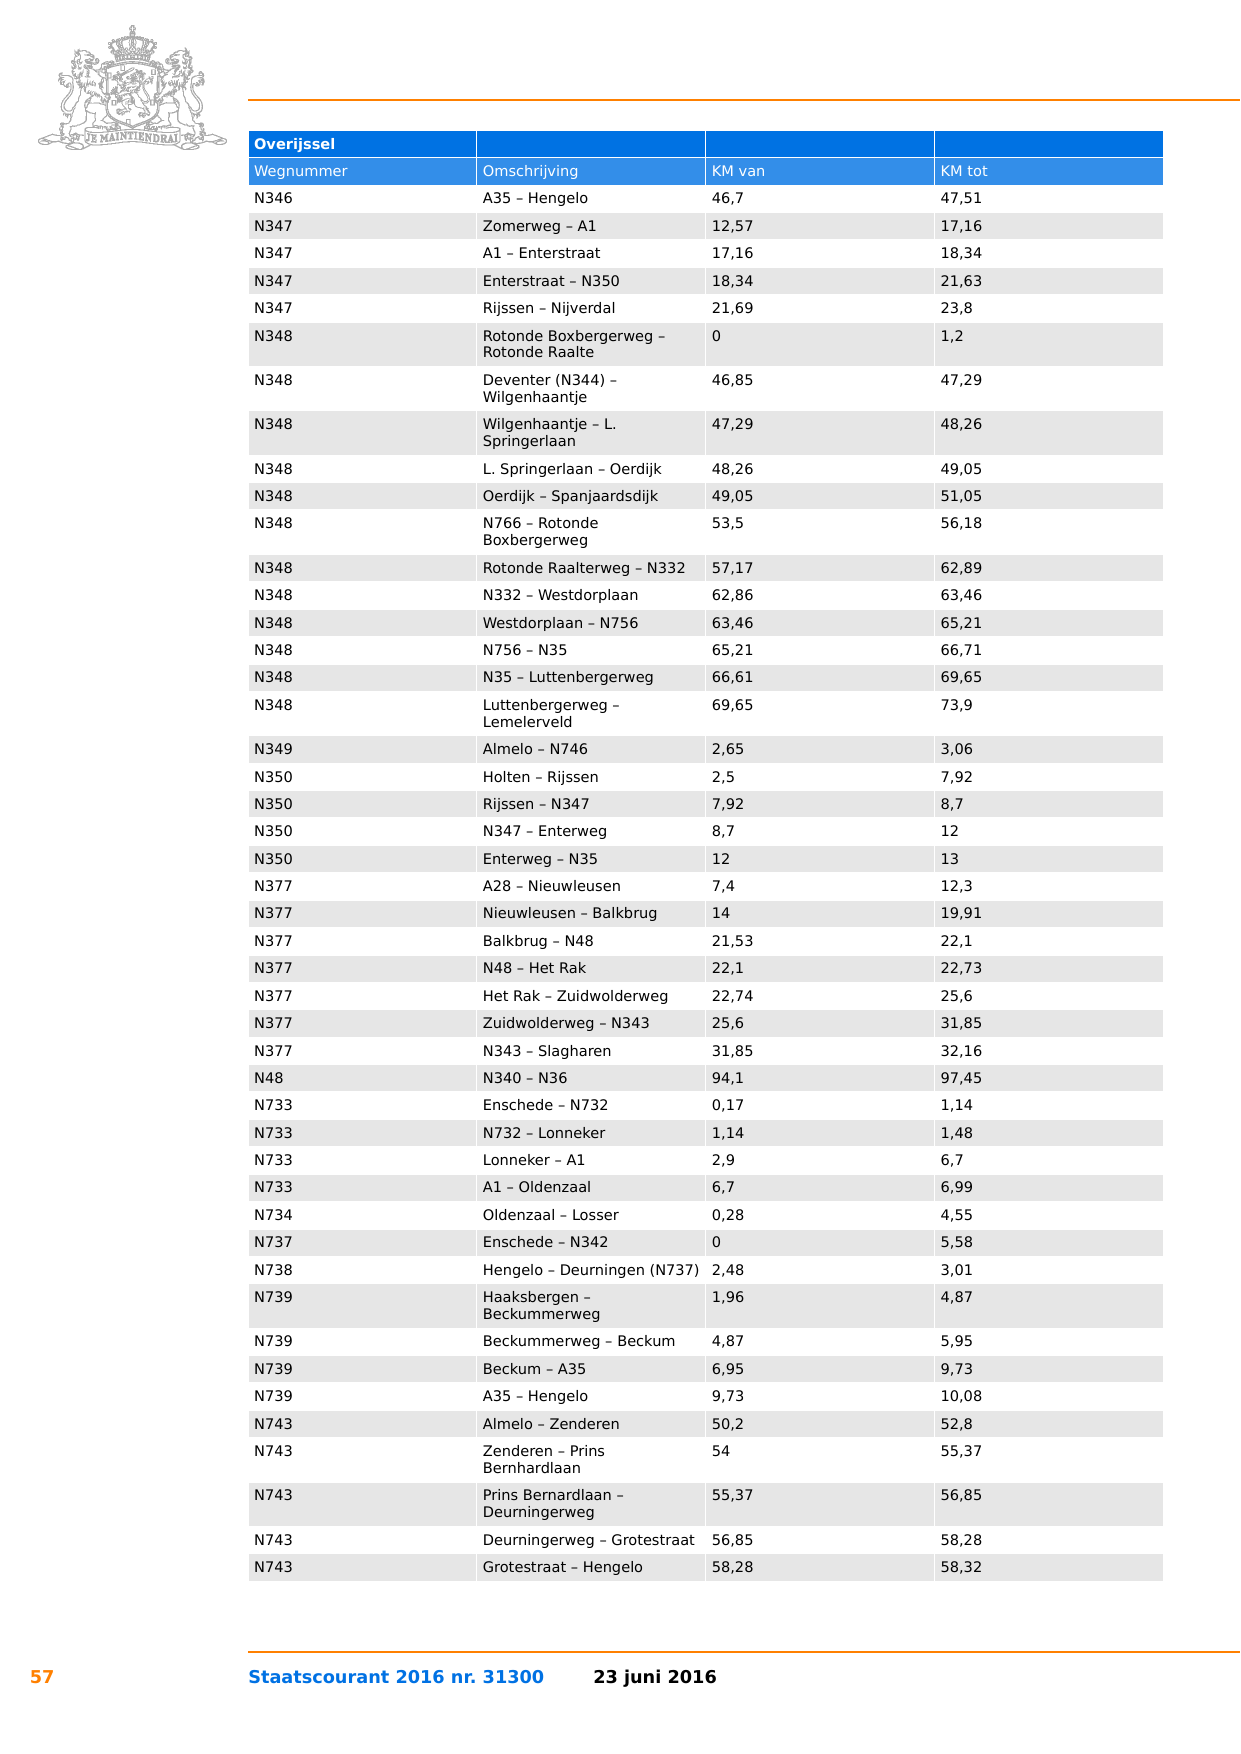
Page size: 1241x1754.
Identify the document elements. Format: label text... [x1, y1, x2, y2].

table_cell N743 [249, 1527, 476, 1553]
table_cell 53,5 [706, 511, 934, 554]
table_cell 2,5 [706, 764, 934, 790]
table_cell KM van [706, 158, 934, 185]
table_cell 47,29 [706, 411, 934, 455]
table_cell Enterstraat – N350 [477, 268, 705, 294]
table_cell A28 – Nieuwleusen [477, 873, 705, 900]
table_cell 58,28 [935, 1527, 1163, 1553]
table_cell 10,08 [935, 1384, 1163, 1410]
table_cell Enschede – N342 [477, 1230, 705, 1256]
table_cell 0 [706, 1230, 934, 1256]
table_cell 2,48 [706, 1257, 934, 1283]
table_cell N347 [249, 213, 476, 239]
table_cell Nieuwleusen – Balkbrug [477, 901, 705, 927]
table_cell N347 [249, 295, 476, 322]
table_cell 54 [706, 1438, 934, 1482]
table_cell N739 [249, 1284, 476, 1328]
table_cell N346 [249, 186, 476, 212]
table_cell 62,89 [935, 555, 1163, 581]
table_cell 7,4 [706, 873, 934, 900]
table_cell 32,16 [935, 1038, 1163, 1064]
table_cell 1,14 [706, 1120, 934, 1146]
table_cell 17,16 [935, 213, 1163, 239]
table_cell A1 – Enterstraat [477, 241, 705, 267]
table_cell 7,92 [935, 764, 1163, 790]
table_cell N377 [249, 873, 476, 900]
table_cell 9,73 [935, 1356, 1163, 1382]
table_cell N343 – Slagharen [477, 1038, 705, 1064]
table_header Overijssel [249, 131, 476, 157]
table_cell 56,85 [935, 1483, 1163, 1526]
table_cell Oerdijk – Spanjaardsdijk [477, 483, 705, 509]
table_cell 57,17 [706, 555, 934, 581]
table_cell Enterweg – N35 [477, 846, 705, 872]
table_cell 58,32 [935, 1554, 1163, 1581]
table_cell 23,8 [935, 295, 1163, 322]
table_header [935, 131, 1163, 157]
table_cell Beckummerweg – Beckum [477, 1329, 705, 1355]
table_cell A35 – Hengelo [477, 186, 705, 212]
table_cell 31,85 [706, 1038, 934, 1064]
table_cell N739 [249, 1356, 476, 1382]
table_cell 2,9 [706, 1147, 934, 1174]
table_cell 12 [706, 846, 934, 872]
table_cell N377 [249, 1010, 476, 1037]
table_cell 12 [935, 819, 1163, 845]
table_cell 52,8 [935, 1411, 1163, 1437]
table_cell 22,73 [935, 956, 1163, 982]
table_cell N348 [249, 665, 476, 691]
table_cell 1,14 [935, 1093, 1163, 1119]
table_cell 14 [706, 901, 934, 927]
table_cell 17,16 [706, 241, 934, 267]
table_cell N733 [249, 1175, 476, 1201]
table_cell 69,65 [935, 665, 1163, 691]
table_cell N347 [249, 241, 476, 267]
table_cell N340 – N36 [477, 1065, 705, 1091]
table_cell 56,18 [935, 511, 1163, 554]
table_cell N756 – N35 [477, 637, 705, 663]
table_cell 12,3 [935, 873, 1163, 900]
table_cell N348 [249, 483, 476, 509]
table_cell Lonneker – A1 [477, 1147, 705, 1174]
table_cell 25,6 [706, 1010, 934, 1037]
table_cell N732 – Lonneker [477, 1120, 705, 1146]
table_cell N733 [249, 1093, 476, 1119]
table_cell N348 [249, 511, 476, 554]
table_cell Rijssen – N347 [477, 791, 705, 817]
table_cell Zenderen – Prins Bernhardlaan [477, 1438, 705, 1482]
table_cell 66,61 [706, 665, 934, 691]
table_cell Rotonde Boxbergerweg – Rotonde Raalte [477, 323, 705, 366]
table_cell N35 – Luttenbergerweg [477, 665, 705, 691]
table_cell 6,7 [706, 1175, 934, 1201]
table_cell 7,92 [706, 791, 934, 817]
table_cell 6,99 [935, 1175, 1163, 1201]
table_cell 51,05 [935, 483, 1163, 509]
table_cell 0 [706, 323, 934, 366]
table_cell 58,28 [706, 1554, 934, 1581]
table_cell N347 – Enterweg [477, 819, 705, 845]
table_cell N733 [249, 1147, 476, 1174]
table_cell 47,51 [935, 186, 1163, 212]
table_cell N350 [249, 764, 476, 790]
table_cell 22,1 [935, 928, 1163, 954]
table_cell 4,87 [935, 1284, 1163, 1328]
table_cell 1,2 [935, 323, 1163, 366]
table_cell N350 [249, 846, 476, 872]
table_cell 49,05 [706, 483, 934, 509]
table_cell Hengelo – Deurningen (N737) [477, 1257, 705, 1283]
table_cell N739 [249, 1384, 476, 1410]
table_cell N48 [249, 1065, 476, 1091]
table_cell 55,37 [935, 1438, 1163, 1482]
table_cell N743 [249, 1411, 476, 1437]
table_cell Haaksbergen – Beckummerweg [477, 1284, 705, 1328]
table_cell 5,95 [935, 1329, 1163, 1355]
table_cell N348 [249, 610, 476, 636]
table_header [706, 131, 934, 157]
table_cell 4,55 [935, 1202, 1163, 1228]
table_cell 18,34 [706, 268, 934, 294]
table_cell 1,96 [706, 1284, 934, 1328]
table_cell 6,7 [935, 1147, 1163, 1174]
table_cell 25,6 [935, 983, 1163, 1009]
table_cell Luttenbergerweg – Lemelerveld [477, 692, 705, 735]
table_cell 5,58 [935, 1230, 1163, 1256]
table_cell 0,17 [706, 1093, 934, 1119]
table_cell 73,9 [935, 692, 1163, 735]
table_cell 46,85 [706, 367, 934, 410]
table_cell N733 [249, 1120, 476, 1146]
table_cell 56,85 [706, 1527, 934, 1553]
table_cell N377 [249, 1038, 476, 1064]
table_cell 22,1 [706, 956, 934, 982]
table_cell KM tot [935, 158, 1163, 185]
table_cell N348 [249, 411, 476, 455]
table_cell 69,65 [706, 692, 934, 735]
table_cell N48 – Het Rak [477, 956, 705, 982]
table_cell 0,28 [706, 1202, 934, 1228]
table_cell Deventer (N344) – Wilgenhaantje [477, 367, 705, 410]
table_cell Prins Bernardlaan – Deurningerweg [477, 1483, 705, 1526]
table_cell 48,26 [706, 456, 934, 482]
table_cell 97,45 [935, 1065, 1163, 1091]
table_cell 31,85 [935, 1010, 1163, 1037]
table_cell Oldenzaal – Losser [477, 1202, 705, 1228]
table_cell 4,87 [706, 1329, 934, 1355]
table_cell 2,65 [706, 736, 934, 763]
table_cell N350 [249, 791, 476, 817]
table_cell 8,7 [935, 791, 1163, 817]
table_cell 22,74 [706, 983, 934, 1009]
table_cell 50,2 [706, 1411, 934, 1437]
table_cell 9,73 [706, 1384, 934, 1410]
table_cell 3,06 [935, 736, 1163, 763]
table_cell N734 [249, 1202, 476, 1228]
table_cell N349 [249, 736, 476, 763]
table_cell 48,26 [935, 411, 1163, 455]
table_cell 19,91 [935, 901, 1163, 927]
table_cell N350 [249, 819, 476, 845]
table_cell 55,37 [706, 1483, 934, 1526]
table_cell N348 [249, 456, 476, 482]
table_cell A1 – Oldenzaal [477, 1175, 705, 1201]
table_cell 18,34 [935, 241, 1163, 267]
table_cell Enschede – N732 [477, 1093, 705, 1119]
table_cell Zuidwolderweg – N343 [477, 1010, 705, 1037]
table_cell 63,46 [935, 583, 1163, 609]
table_cell N332 – Westdorplaan [477, 583, 705, 609]
table_cell N348 [249, 367, 476, 410]
table_cell N738 [249, 1257, 476, 1283]
table_cell A35 – Hengelo [477, 1384, 705, 1410]
table_cell Het Rak – Zuidwolderweg [477, 983, 705, 1009]
table_cell 65,21 [706, 637, 934, 663]
table_cell N743 [249, 1438, 476, 1482]
table_cell 66,71 [935, 637, 1163, 663]
table_cell Wegnummer [249, 158, 476, 185]
table_cell N348 [249, 637, 476, 663]
table_cell Almelo – Zenderen [477, 1411, 705, 1437]
table_cell Grotestraat – Hengelo [477, 1554, 705, 1581]
table_cell 65,21 [935, 610, 1163, 636]
table_cell Rijssen – Nijverdal [477, 295, 705, 322]
table_cell 63,46 [706, 610, 934, 636]
table_cell Omschrijving [477, 158, 705, 185]
table_cell 1,48 [935, 1120, 1163, 1146]
table_cell 8,7 [706, 819, 934, 845]
table_cell 62,86 [706, 583, 934, 609]
table_cell N739 [249, 1329, 476, 1355]
table_cell 94,1 [706, 1065, 934, 1091]
table_cell Wilgenhaantje – L. Springerlaan [477, 411, 705, 455]
table_cell N743 [249, 1554, 476, 1581]
table_cell 12,57 [706, 213, 934, 239]
table_cell N743 [249, 1483, 476, 1526]
table_cell N348 [249, 555, 476, 581]
table_cell 46,7 [706, 186, 934, 212]
table_cell N348 [249, 692, 476, 735]
table_cell 21,63 [935, 268, 1163, 294]
table_cell Westdorplaan – N756 [477, 610, 705, 636]
table_cell 3,01 [935, 1257, 1163, 1283]
table_cell N348 [249, 583, 476, 609]
table_cell N377 [249, 901, 476, 927]
table_cell Zomerweg – A1 [477, 213, 705, 239]
table_cell Rotonde Raalterweg – N332 [477, 555, 705, 581]
table_cell Beckum – A35 [477, 1356, 705, 1382]
table_header [477, 131, 705, 157]
table_cell N377 [249, 983, 476, 1009]
table_cell N347 [249, 268, 476, 294]
table_cell N766 – Rotonde Boxbergerweg [477, 511, 705, 554]
table_cell N377 [249, 928, 476, 954]
table_cell 13 [935, 846, 1163, 872]
table_cell Almelo – N746 [477, 736, 705, 763]
table_cell Deurningerweg – Grotestraat [477, 1527, 705, 1553]
table_cell 49,05 [935, 456, 1163, 482]
table_cell 21,53 [706, 928, 934, 954]
table_cell N737 [249, 1230, 476, 1256]
table_cell Holten – Rijssen [477, 764, 705, 790]
table_cell Balkbrug – N48 [477, 928, 705, 954]
table_cell 47,29 [935, 367, 1163, 410]
table_cell 6,95 [706, 1356, 934, 1382]
table_cell 21,69 [706, 295, 934, 322]
table_cell L. Springerlaan – Oerdijk [477, 456, 705, 482]
table_cell N377 [249, 956, 476, 982]
table_cell N348 [249, 323, 476, 366]
picture [38, 25, 227, 150]
